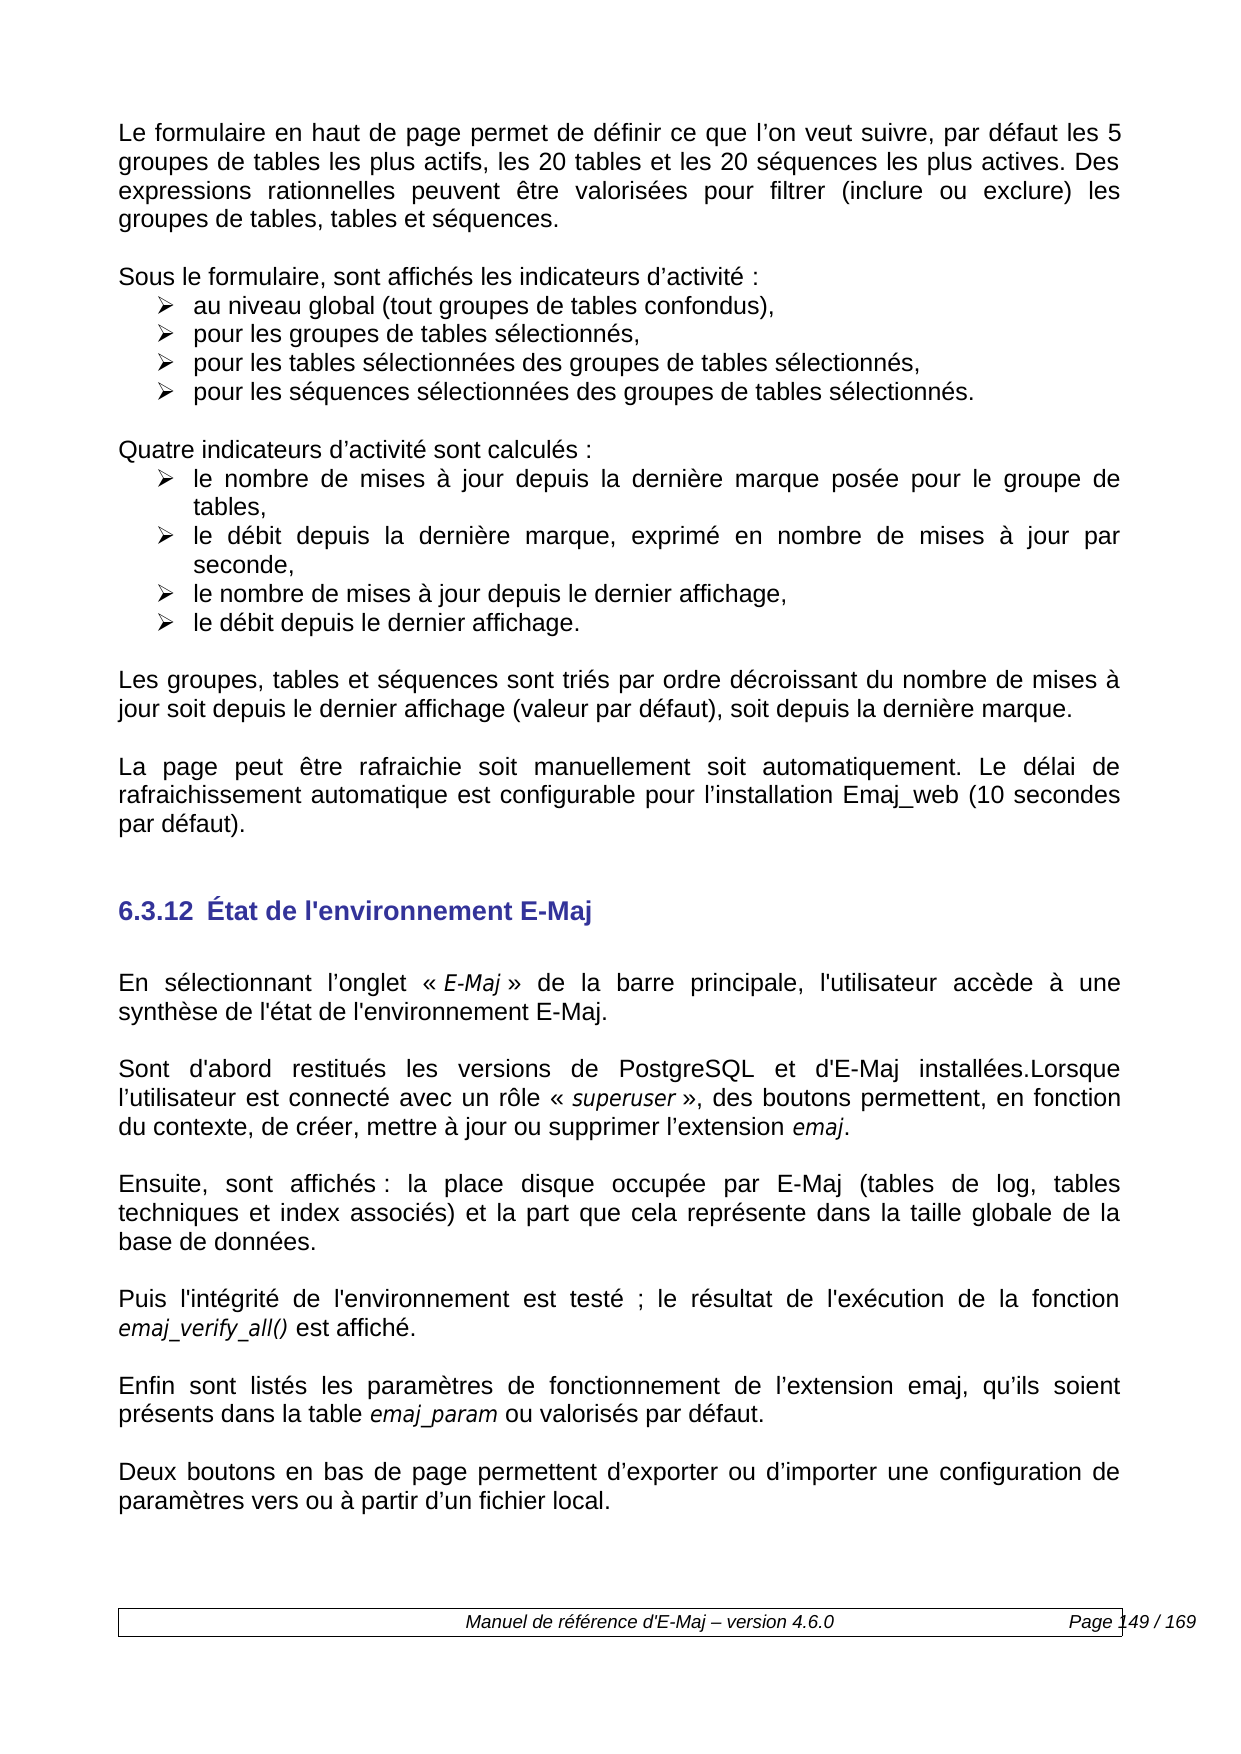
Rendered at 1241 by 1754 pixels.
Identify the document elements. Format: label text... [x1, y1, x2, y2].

text Les groupes, tables et séquences sont triés par ordre décroissant du nombre de mises à jour soit depuis le dernier affichage (valeur par défaut), soit depuis la dernière marque. [118, 665, 1122, 723]
text Puis l'intégrité de l'environnement est testé ; le résultat de l'exécution de la fonction emaj_verify_all() est affiché. [118, 1284, 1122, 1342]
text Sous le formulaire, sont affichés les indicateurs d’activité : [118, 262, 1122, 291]
list le nombre de mises à jour depuis la dernière marque posée pour le groupe de tables, [156, 463, 1122, 521]
subtitle État de l'environnement E-Maj [118, 895, 1122, 926]
list au niveau global (tout groupes de tables confondus), [156, 291, 1122, 319]
list le débit depuis la dernière marque, exprimé en nombre de mises à jour par seconde, [156, 521, 1122, 579]
text Deux boutons en bas de page permettent d’exporter ou d’importer une configuration de paramètres vers ou à partir d’un fichier local. [118, 1457, 1122, 1514]
list pour les séquences sélectionnées des groupes de tables sélectionnés. [156, 377, 1122, 406]
text Ensuite, sont affichés : la place disque occupée par E-Maj (tables de log, tables techniques et index associés) et la part que cela représente dans la taille globale de la base de données. [118, 1169, 1122, 1256]
list pour les groupes de tables sélectionnés, [156, 319, 1122, 348]
text En sélectionnant l’onglet « E-Maj » de la barre principale, l'utilisateur accède à une synthèse de l'état de l'environnement E-Maj. [118, 968, 1122, 1025]
text La page peut être rafraichie soit manuellement soit automatiquement. Le délai de rafraichissement automatique est configurable pour l’installation Emaj_web (10 secondes par défaut). [118, 751, 1122, 838]
text Quatre indicateurs d’activité sont calculés : [118, 435, 1122, 463]
text Sont d'abord restitués les versions de PostgreSQL et d'E-Maj installées.Lorsque l’utilisateur est connecté avec un rôle « superuser », des boutons permettent, en fonction du contexte, de créer, mettre à jour ou supprimer l’extension emaj. [118, 1054, 1122, 1141]
list pour les tables sélectionnées des groupes de tables sélectionnés, [156, 348, 1122, 377]
text Le formulaire en haut de page permet de définir ce que l’on veut suivre, par défaut les 5 groupes de tables les plus actifs, les 20 tables et les 20 séquences les plus actives. Des expressions rationnelles peuvent être valorisées pour filtrer (inclure ou exclure) les groupes de tables, tables et séquences. [118, 118, 1122, 233]
text Enfin sont listés les paramètres de fonctionnement de l’extension emaj, qu’ils soient présents dans la table emaj_param ou valorisés par défaut. [118, 1371, 1122, 1428]
list le débit depuis le dernier affichage. [156, 608, 1122, 636]
list le nombre de mises à jour depuis le dernier affichage, [156, 579, 1122, 608]
